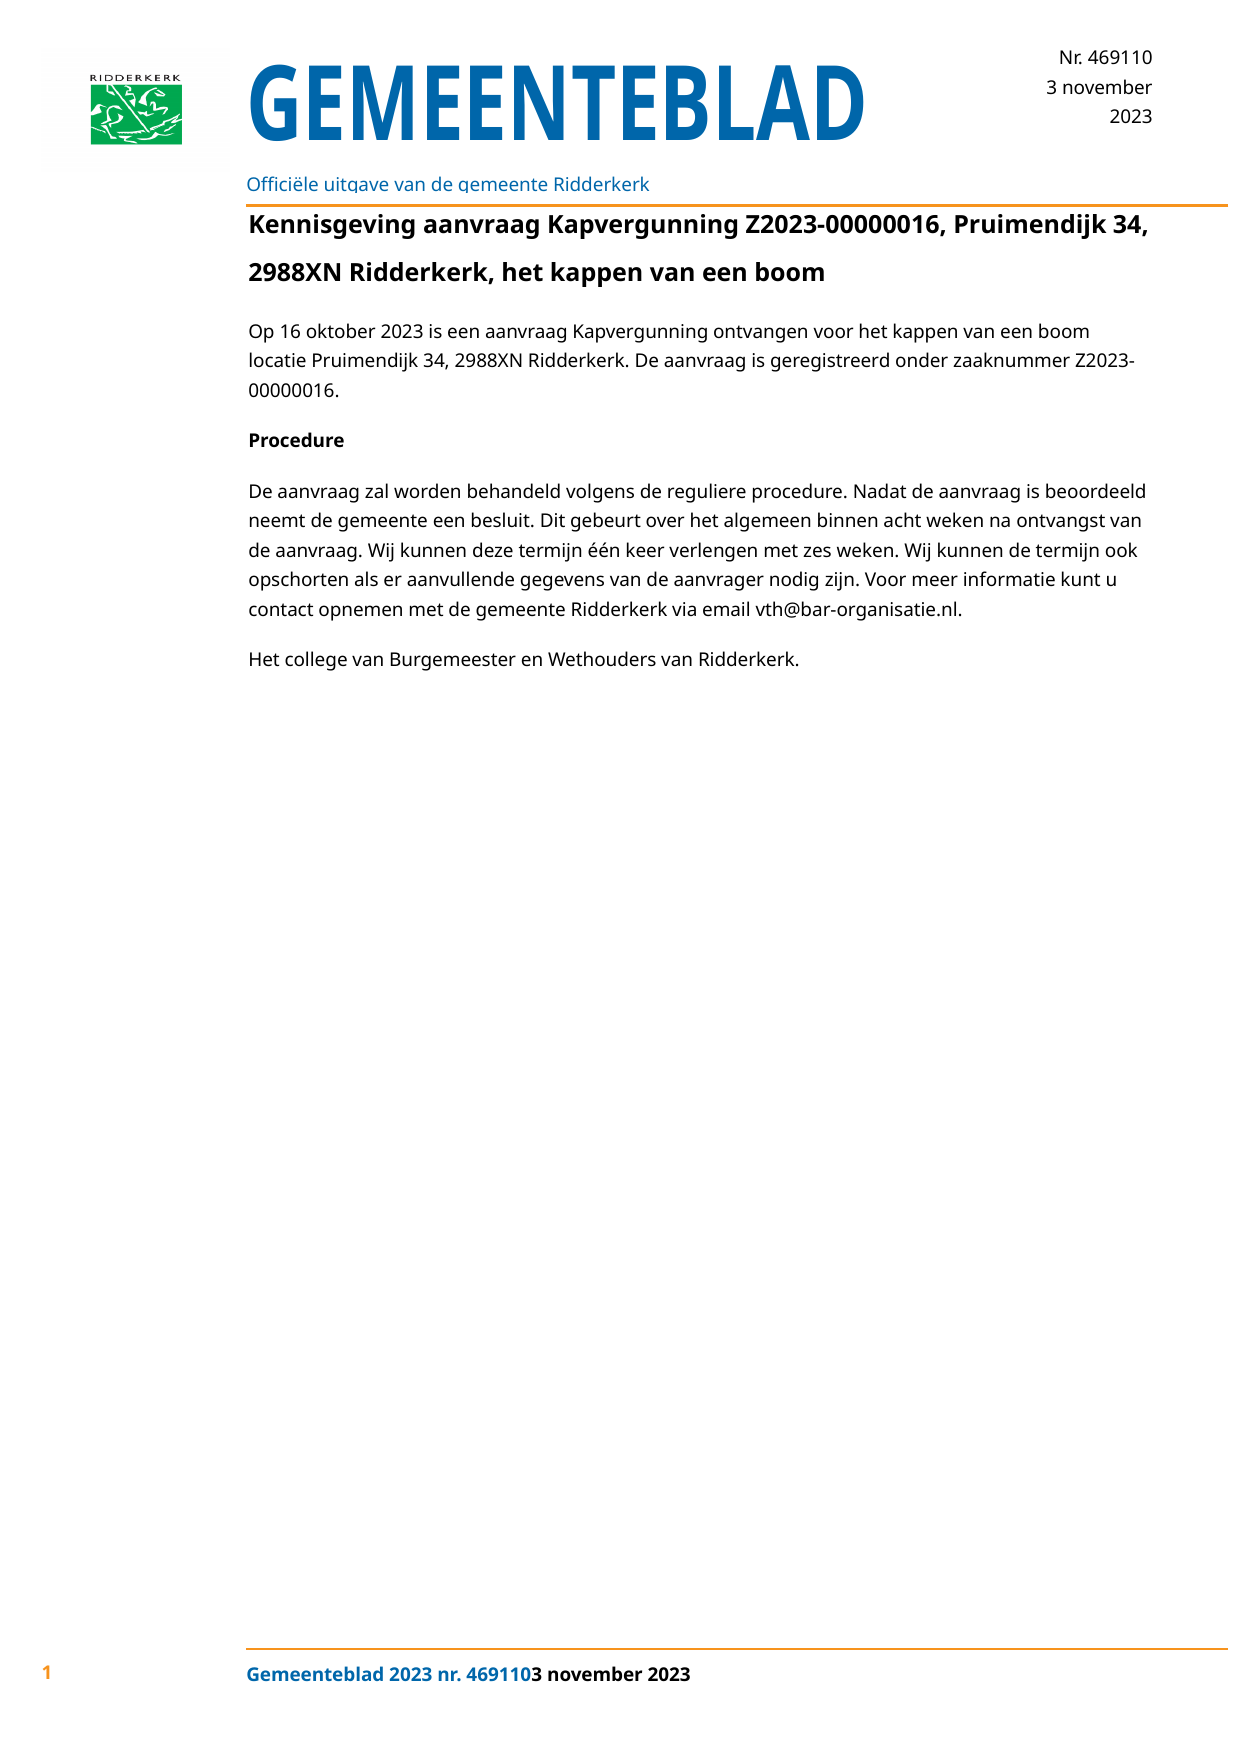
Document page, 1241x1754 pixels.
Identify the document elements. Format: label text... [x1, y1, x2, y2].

picture [41, 47, 231, 172]
text Procedure [248, 427, 1152, 453]
text Het college van Burgemeester en Wethouders van Ridderkerk. [248, 647, 1152, 672]
text Kennisgeving aanvraag Kapvergunning Z2023-00000016, Pruimendijk 34, 2988XN Ridderkerk, het kappen van een boom [248, 207, 1152, 288]
text Op 16 oktober 2023 is een aanvraag Kapvergunning ontvangen voor het kappen van een boom locatie Pruimendijk 34, 2988XN Ridderkerk. De aanvraag is geregistreerd onder zaaknummer Z2023-00000016. [248, 318, 1152, 403]
text De aanvraag zal worden behandeld volgens de reguliere procedure. Nadat de aanvraag is beoordeeld neemt de gemeente een besluit. Dit gebeurt over het algemeen binnen acht weken na ontvangst van de aanvraag. Wij kunnen deze termijn één keer verlengen met zes weken. Wij kunnen de termijn ook opschorten als er aanvullende gegevens van de aanvrager nodig zijn. Voor meer informatie kunt u contact opnemen met de gemeente Ridderkerk via email vth@bar-organisatie.nl. [248, 478, 1152, 622]
